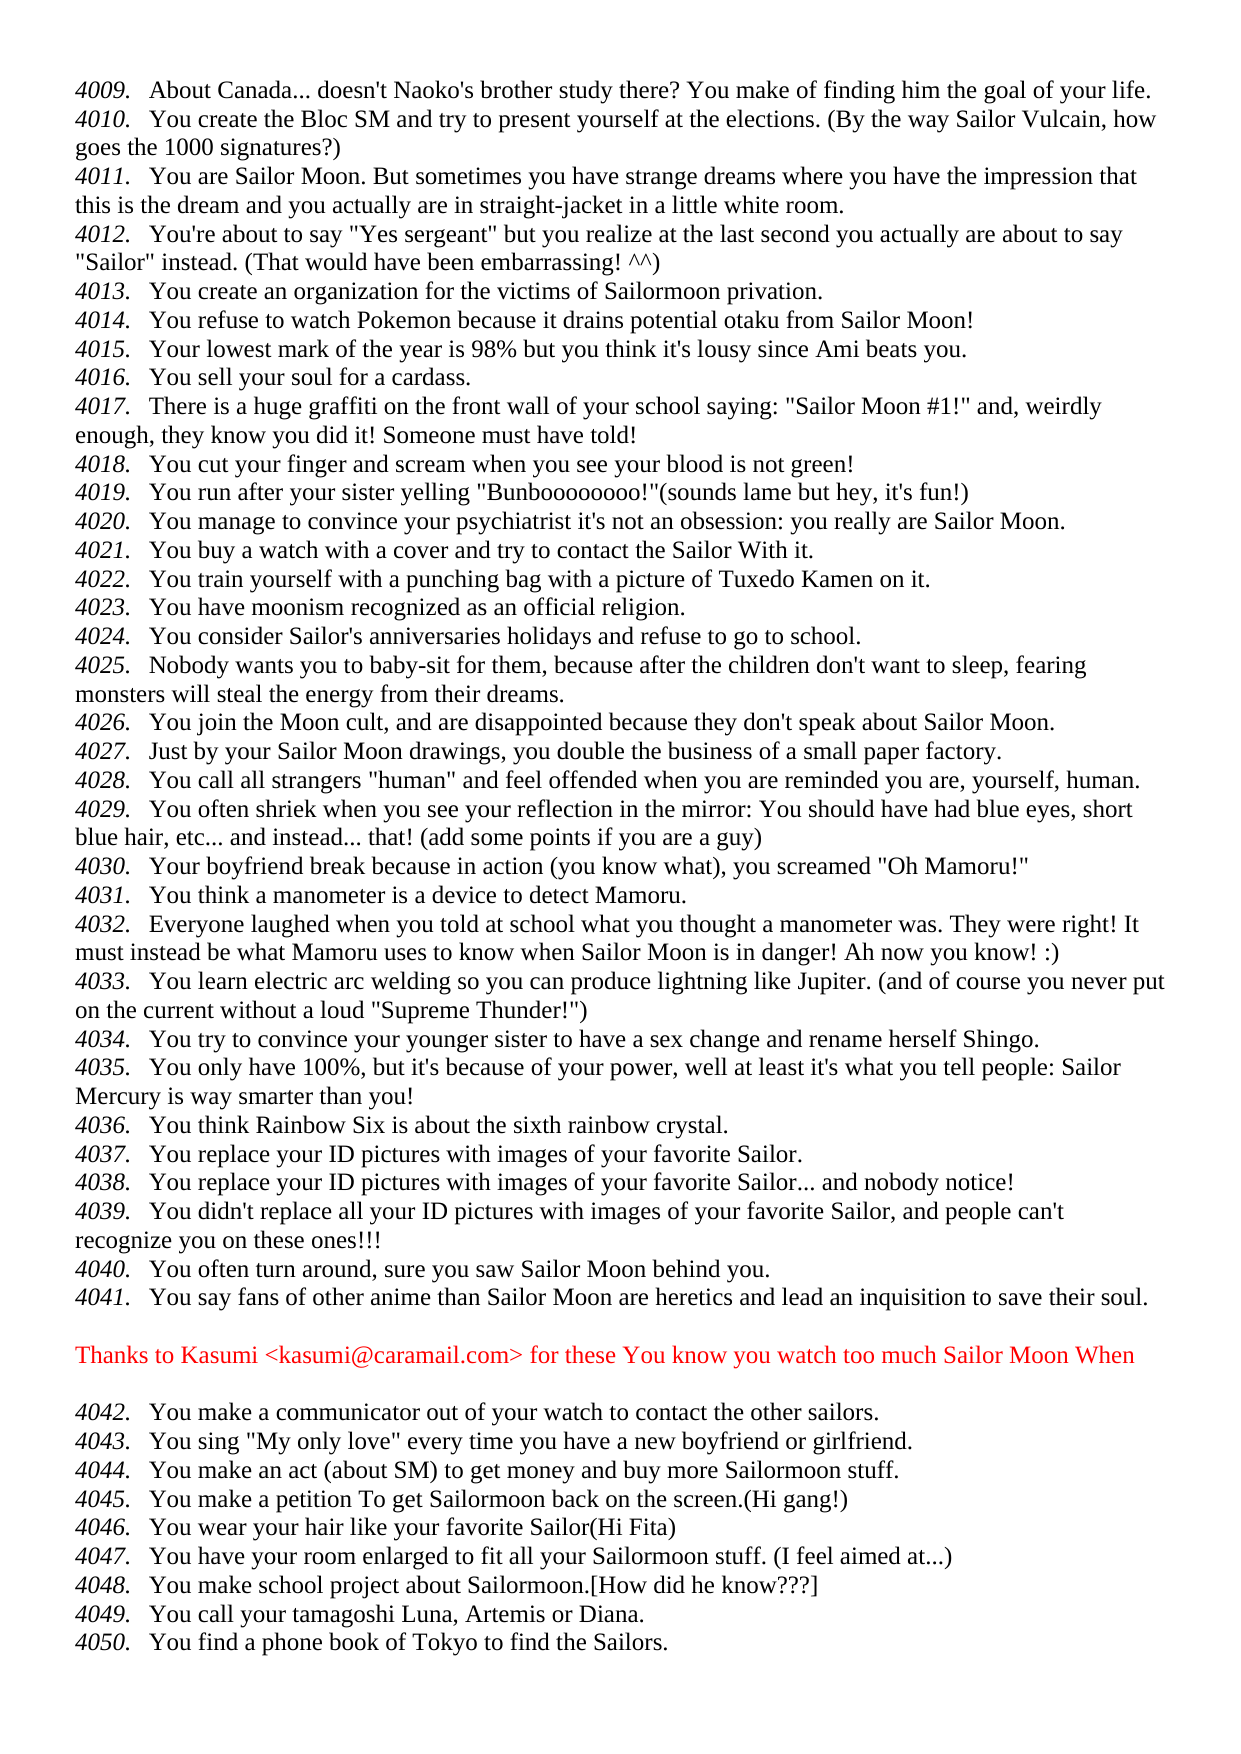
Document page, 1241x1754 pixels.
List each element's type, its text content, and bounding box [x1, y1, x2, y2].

list You often shriek when you see your reflection in the mirror: You should have had blue eyes, short blue hair, etc... and instead... that! (add some points if you are a guy) [75, 794, 1165, 851]
list You cut your finger and scream when you see your blood is not green! [75, 449, 1165, 477]
list You make a petition To get Sailormoon back on the screen.(Hi gang!) [75, 1484, 1165, 1512]
list You consider Sailor's anniversaries holidays and refuse to go to school. [75, 621, 1165, 650]
list You're about to say "Yes sergeant" but you realize at the last second you actually are about to say "Sailor" instead. (That would have been embarrassing! ^^) [75, 219, 1165, 276]
list You call all strangers "human" and feel offended when you are reminded you are, yourself, human. [75, 765, 1165, 794]
list Your boyfriend break because in action (you know what), you screamed "Oh Mamoru!" [75, 851, 1165, 880]
list Your lowest mark of the year is 98% but you think it's lousy since Ami beats you. [75, 334, 1165, 362]
list You replace your ID pictures with images of your favorite Sailor... and nobody notice! [75, 1167, 1165, 1196]
list You make school project about Sailormoon.[How did he know???] [75, 1570, 1165, 1599]
list You refuse to watch Pokemon because it drains potential otaku from Sailor Moon! [75, 305, 1165, 334]
list You create the Bloc SM and try to present yourself at the elections. (By the way Sailor Vulcain, how goes the 1000 signatures?) [75, 104, 1165, 161]
list You run after your sister yelling "Bunboooooooo!"(sounds lame but hey, it's fun!) [75, 477, 1165, 506]
list You think Rainbow Six is about the sixth rainbow crystal. [75, 1110, 1165, 1139]
list You have moonism recognized as an official religion. [75, 592, 1165, 621]
list You didn't replace all your ID pictures with images of your favorite Sailor, and people can't recognize you on these ones!!! [75, 1196, 1165, 1254]
list Everyone laughed when you told at school what you thought a manometer was. They were right! It must instead be what Mamoru uses to know when Sailor Moon is in danger! Ah now you know! :) [75, 909, 1165, 966]
list You often turn around, sure you saw Sailor Moon behind you. [75, 1254, 1165, 1282]
list You buy a watch with a cover and try to contact the Sailor With it. [75, 535, 1165, 564]
list About Canada... doesn't Naoko's brother study there? You make of finding him the goal of your life. [75, 75, 1165, 104]
list You sing "My only love" every time you have a new boyfriend or girlfriend. [75, 1426, 1165, 1455]
list You try to convince your younger sister to have a sex change and rename herself Shingo. [75, 1024, 1165, 1052]
list You are Sailor Moon. But sometimes you have strange dreams where you have the impression that this is the dream and you actually are in straight-jacket in a little white room. [75, 161, 1165, 219]
list You think a manometer is a device to detect Mamoru. [75, 880, 1165, 909]
list You make a communicator out of your watch to contact the other sailors. [75, 1397, 1165, 1426]
list You learn electric arc welding so you can produce lightning like Jupiter. (and of course you never put on the current without a loud "Supreme Thunder!") [75, 966, 1165, 1024]
list You replace your ID pictures with images of your favorite Sailor. [75, 1139, 1165, 1167]
list You wear your hair like your favorite Sailor(Hi Fita) [75, 1512, 1165, 1541]
list Nobody wants you to baby-sit for them, because after the children don't want to sleep, fearing monsters will steal the energy from their dreams. [75, 650, 1165, 707]
list Just by your Sailor Moon drawings, you double the business of a small paper factory. [75, 736, 1165, 765]
text Thanks to Kasumi <kasumi@caramail.com> for these You know you watch too much Sailor Moon When [75, 1340, 1165, 1369]
list You make an act (about SM) to get money and buy more Sailormoon stuff. [75, 1455, 1165, 1484]
list You have your room enlarged to fit all your Sailormoon stuff. (I feel aimed at...) [75, 1541, 1165, 1570]
list You sell your soul for a cardass. [75, 362, 1165, 391]
list You say fans of other anime than Sailor Moon are heretics and lead an inquisition to save their soul. [75, 1282, 1165, 1311]
list You train yourself with a punching bag with a picture of Tuxedo Kamen on it. [75, 564, 1165, 592]
list You find a phone book of Tokyo to find the Sailors. [75, 1627, 1165, 1656]
list You only have 100%, but it's because of your power, well at least it's what you tell people: Sailor Mercury is way smarter than you! [75, 1052, 1165, 1110]
list There is a huge graffiti on the front wall of your school saying: "Sailor Moon #1!" and, weirdly enough, they know you did it! Someone must have told! [75, 391, 1165, 449]
list You join the Moon cult, and are disappointed because they don't speak about Sailor Moon. [75, 707, 1165, 736]
list You manage to convince your psychiatrist it's not an obsession: you really are Sailor Moon. [75, 506, 1165, 535]
list You create an organization for the victims of Sailormoon privation. [75, 276, 1165, 305]
list You call your tamagoshi Luna, Artemis or Diana. [75, 1599, 1165, 1627]
